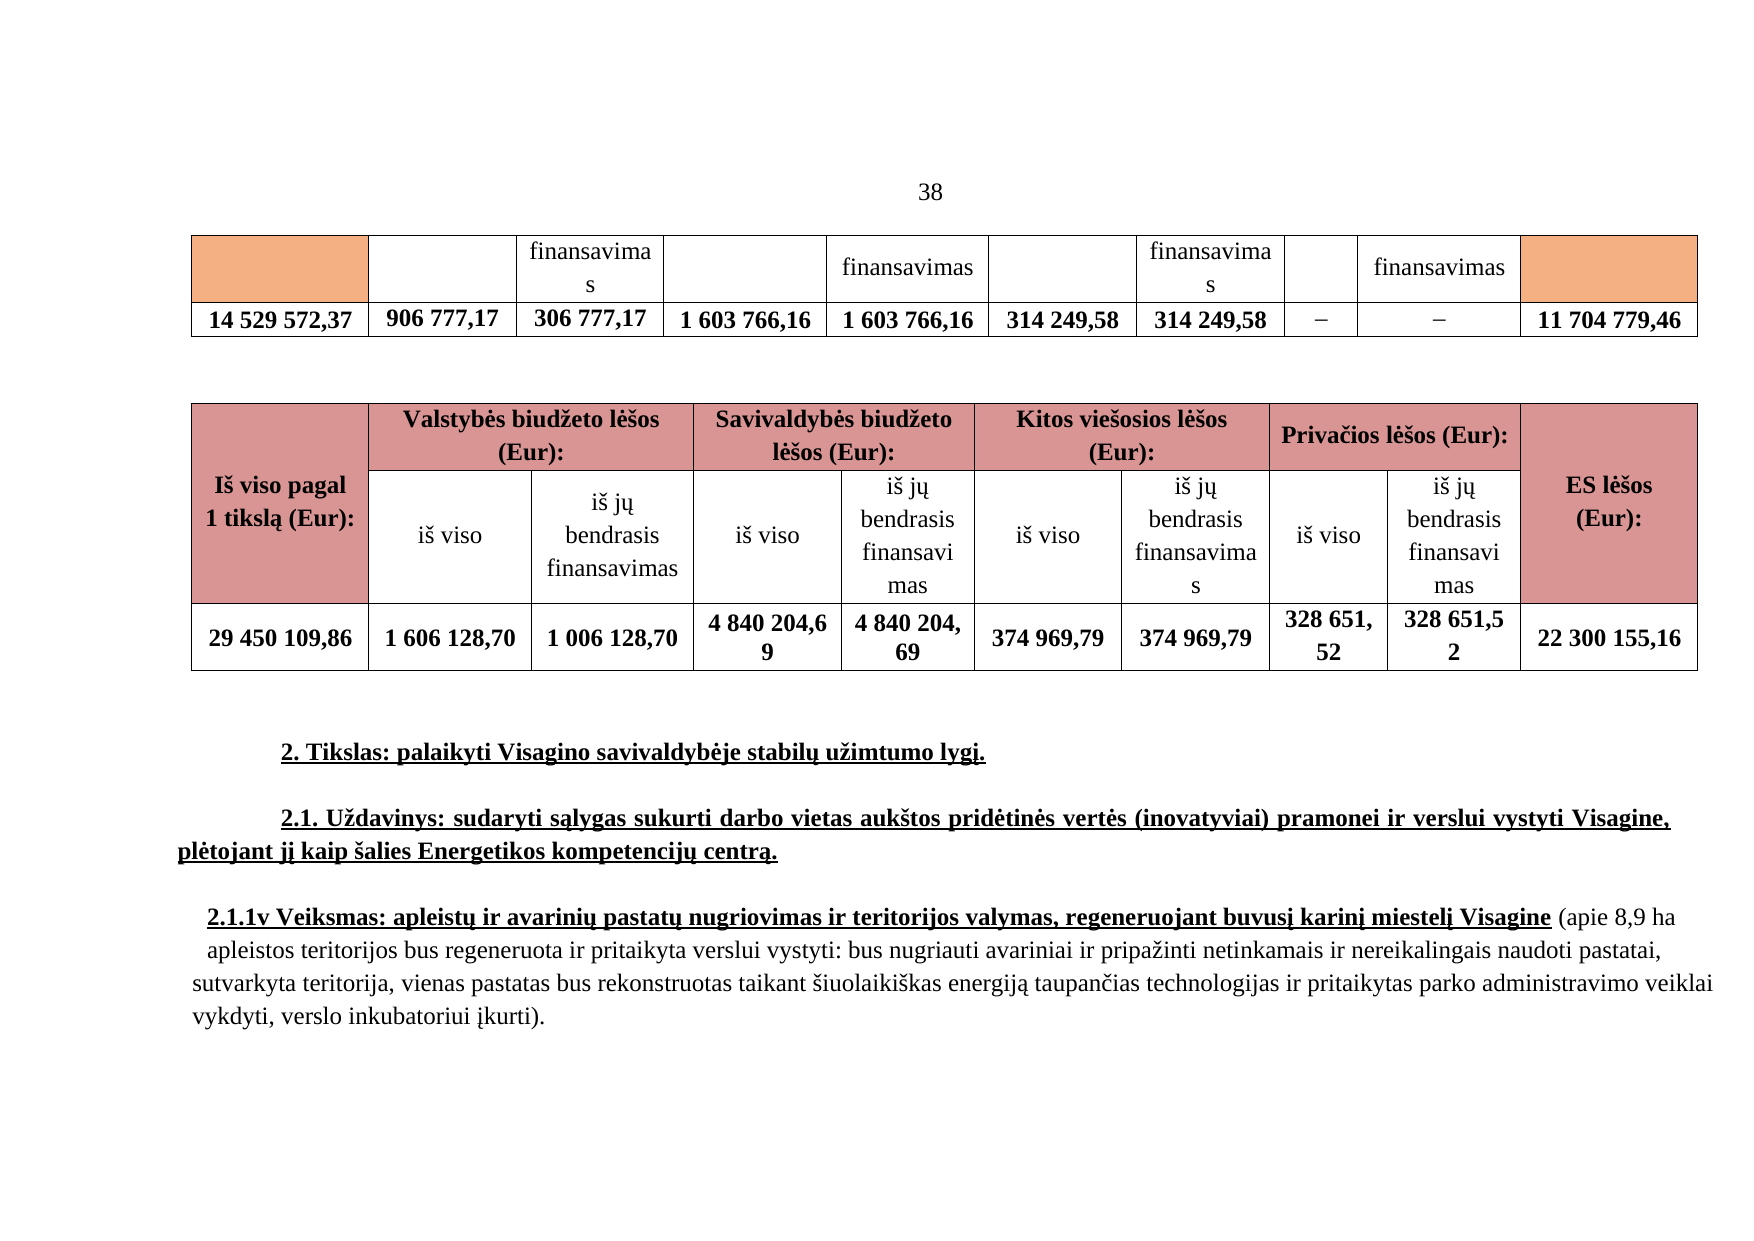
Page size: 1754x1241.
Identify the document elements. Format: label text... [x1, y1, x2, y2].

table_header Valstybės biudžeto lėšos (Eur): [369, 404, 693, 470]
table_header ES lėšos (Eur): [1521, 404, 1697, 603]
text apleistos teritorijos bus regeneruota ir pritaikyta verslui vystyti: bus nugriauti avariniai ir pripažinti netinkamais ir nereikalingais naudoti pastatai, [192, 935, 1746, 964]
table_cell [369, 236, 516, 302]
table_header Savivaldybės biudžeto lėšos (Eur): [694, 404, 974, 470]
table_cell 1 603 766,16 [664, 303, 826, 336]
table_cell 4 840 204,69 [842, 604, 974, 670]
text 2.1. Uždavinys: sudaryti sąlygas sukurti darbo vietas aukštos pridėtinės vertės (inovatyviai) pramonei ir verslui vystyti Visagine, plėtojant jį kaip šalies Energetikos kompetencijų centrą. [177, 803, 1672, 865]
table_cell finansavimas [517, 236, 663, 302]
table_cell [989, 236, 1136, 302]
table_cell 1 006 128,70 [532, 604, 693, 670]
table_header [192, 236, 368, 302]
table_cell 1 603 766,16 [827, 303, 988, 336]
table_cell 29 450 109,86 [192, 604, 368, 670]
table_cell iš viso [694, 471, 841, 603]
table_cell iš viso [369, 471, 531, 603]
table_cell 14 529 572,37 [192, 303, 368, 336]
table_cell 22 300 155,16 [1521, 604, 1697, 670]
text 2. Tikslas: palaikyti Visagino savivaldybėje stabilų užimtumo lygį. [177, 737, 1754, 766]
table_cell 11 704 779,46 [1521, 303, 1697, 336]
table_cell iš jų bendrasis finansavimas [532, 471, 693, 603]
table_cell iš jų bendrasis finansavimas [1122, 471, 1269, 603]
table_cell 4 840 204,69 [694, 604, 841, 670]
table_cell 906 777,17 [369, 303, 516, 336]
table_cell [1285, 236, 1357, 302]
table_cell finansavimas [1137, 236, 1284, 302]
table_cell finansavimas [827, 236, 988, 302]
table_cell 328 651,52 [1388, 604, 1520, 670]
table_cell iš jų bendrasis finansavimas [842, 471, 974, 603]
table_cell 374 969,79 [975, 604, 1121, 670]
table_cell 374 969,79 [1122, 604, 1269, 670]
table_header Iš viso pagal 1 tikslą (Eur): [192, 404, 368, 603]
table_cell – [1358, 303, 1520, 336]
text 2.1.1v Veiksmas: apleistų ir avarinių pastatų nugriovimas ir teritorijos valymas, regeneruojant buvusį karinį miestelį Visagine (apie 8,9 ha [177, 902, 1746, 931]
table_cell [664, 236, 826, 302]
table_cell iš viso [975, 471, 1121, 603]
table_cell iš viso [1270, 471, 1387, 603]
table_header Privačios lėšos (Eur): [1270, 404, 1520, 470]
table_cell 314 249,58 [989, 303, 1136, 336]
text vykdyti, verslo inkubatoriui įkurti). [177, 1001, 1746, 1030]
table_header Kitos viešosios lėšos (Eur): [975, 404, 1269, 470]
table_cell iš jų bendrasis finansavimas [1388, 471, 1520, 603]
table_cell finansavimas [1358, 236, 1520, 302]
text sutvarkyta teritorija, vienas pastatas bus rekonstruotas taikant šiuolaikiškas energiją taupančias technologijas ir pritaikytas parko administravimo veiklai [177, 968, 1746, 997]
table_cell 314 249,58 [1137, 303, 1284, 336]
table_cell 328 651,52 [1270, 604, 1387, 670]
table_cell 1 606 128,70 [369, 604, 531, 670]
table_header [1521, 236, 1697, 302]
table_cell 306 777,17 [517, 303, 663, 336]
table_cell – [1285, 303, 1357, 336]
